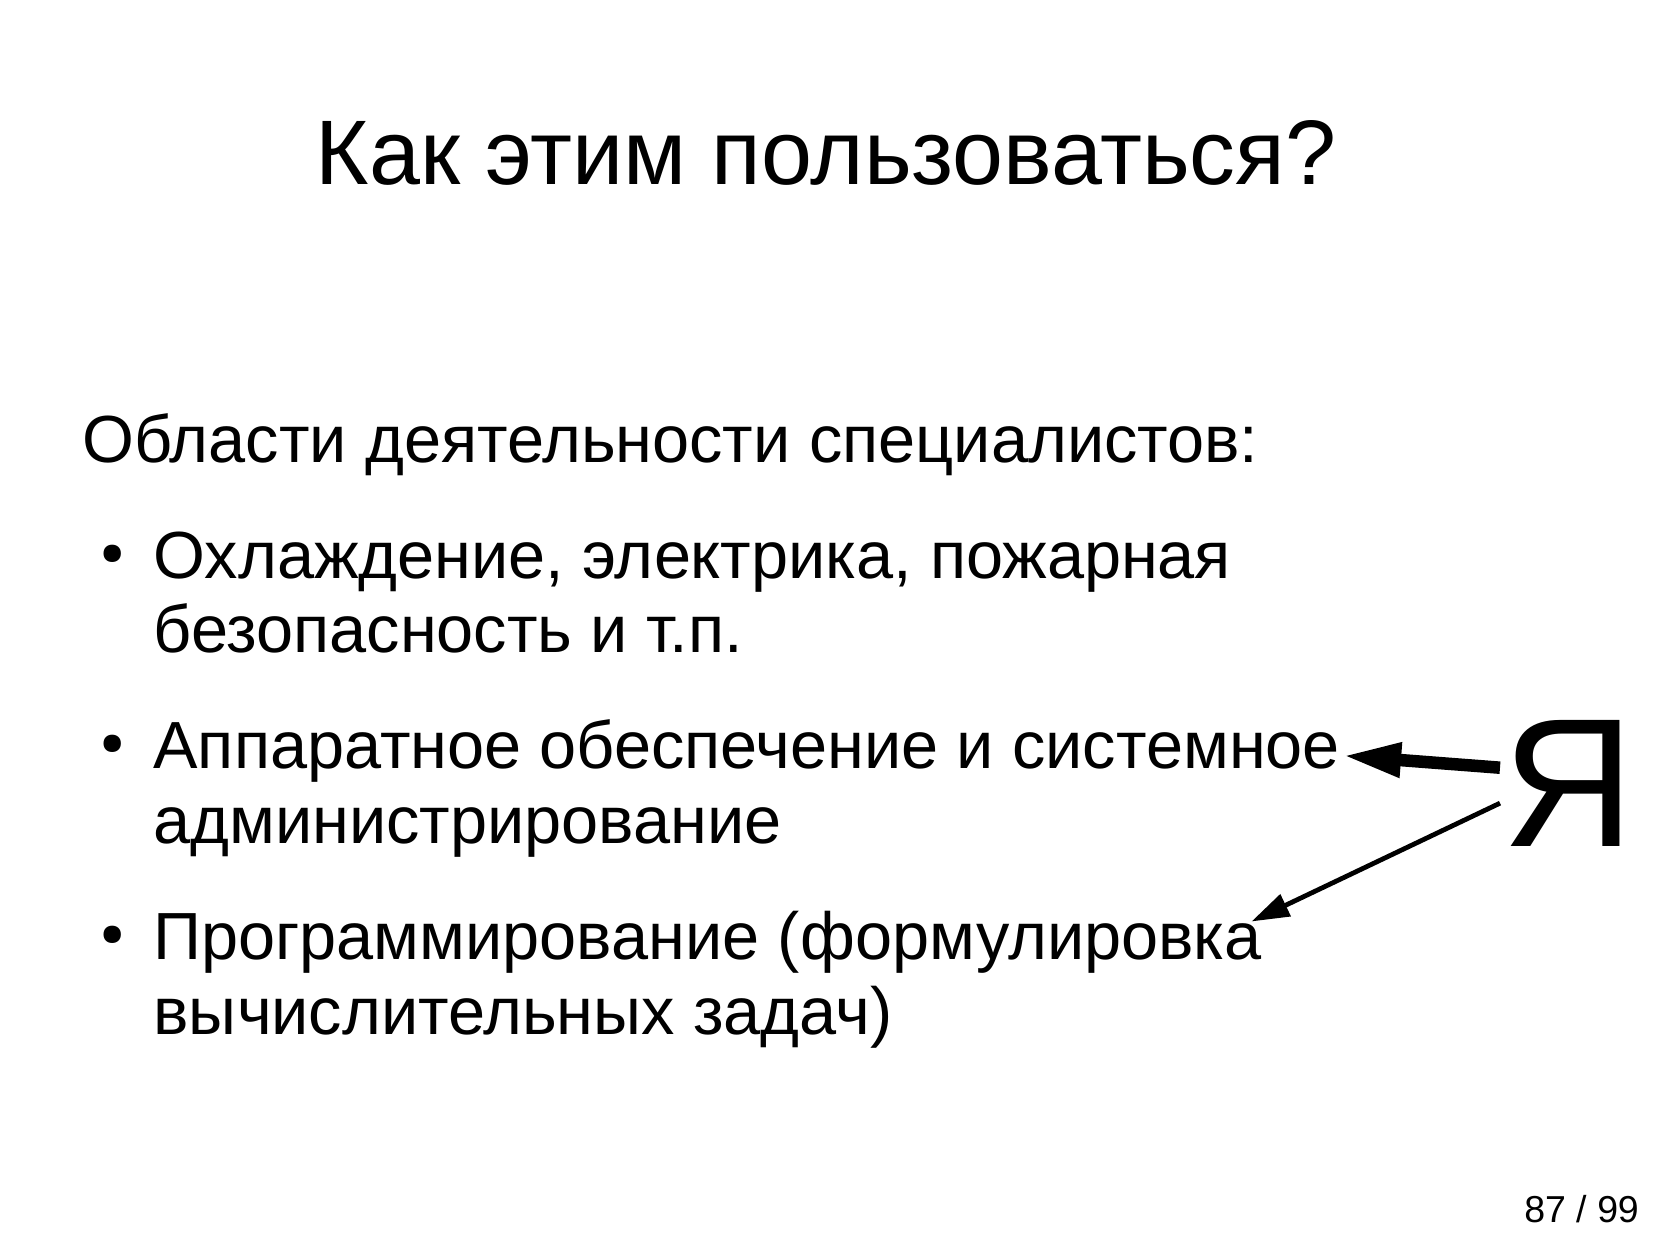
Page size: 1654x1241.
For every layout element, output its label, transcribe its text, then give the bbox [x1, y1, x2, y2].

list Области деятельности специалистов: Охлаждение, электрика, пожарная безопасность и т.п. Аппаратное обеспечение и системное администрирование Программирование (формулировка вычислительных задач) [82, 401, 1571, 1158]
text_box Я [1488, 673, 1654, 943]
text_box <number> / 99 [1380, 1181, 1654, 1238]
title Как этим пользоваться? [82, 49, 1571, 257]
